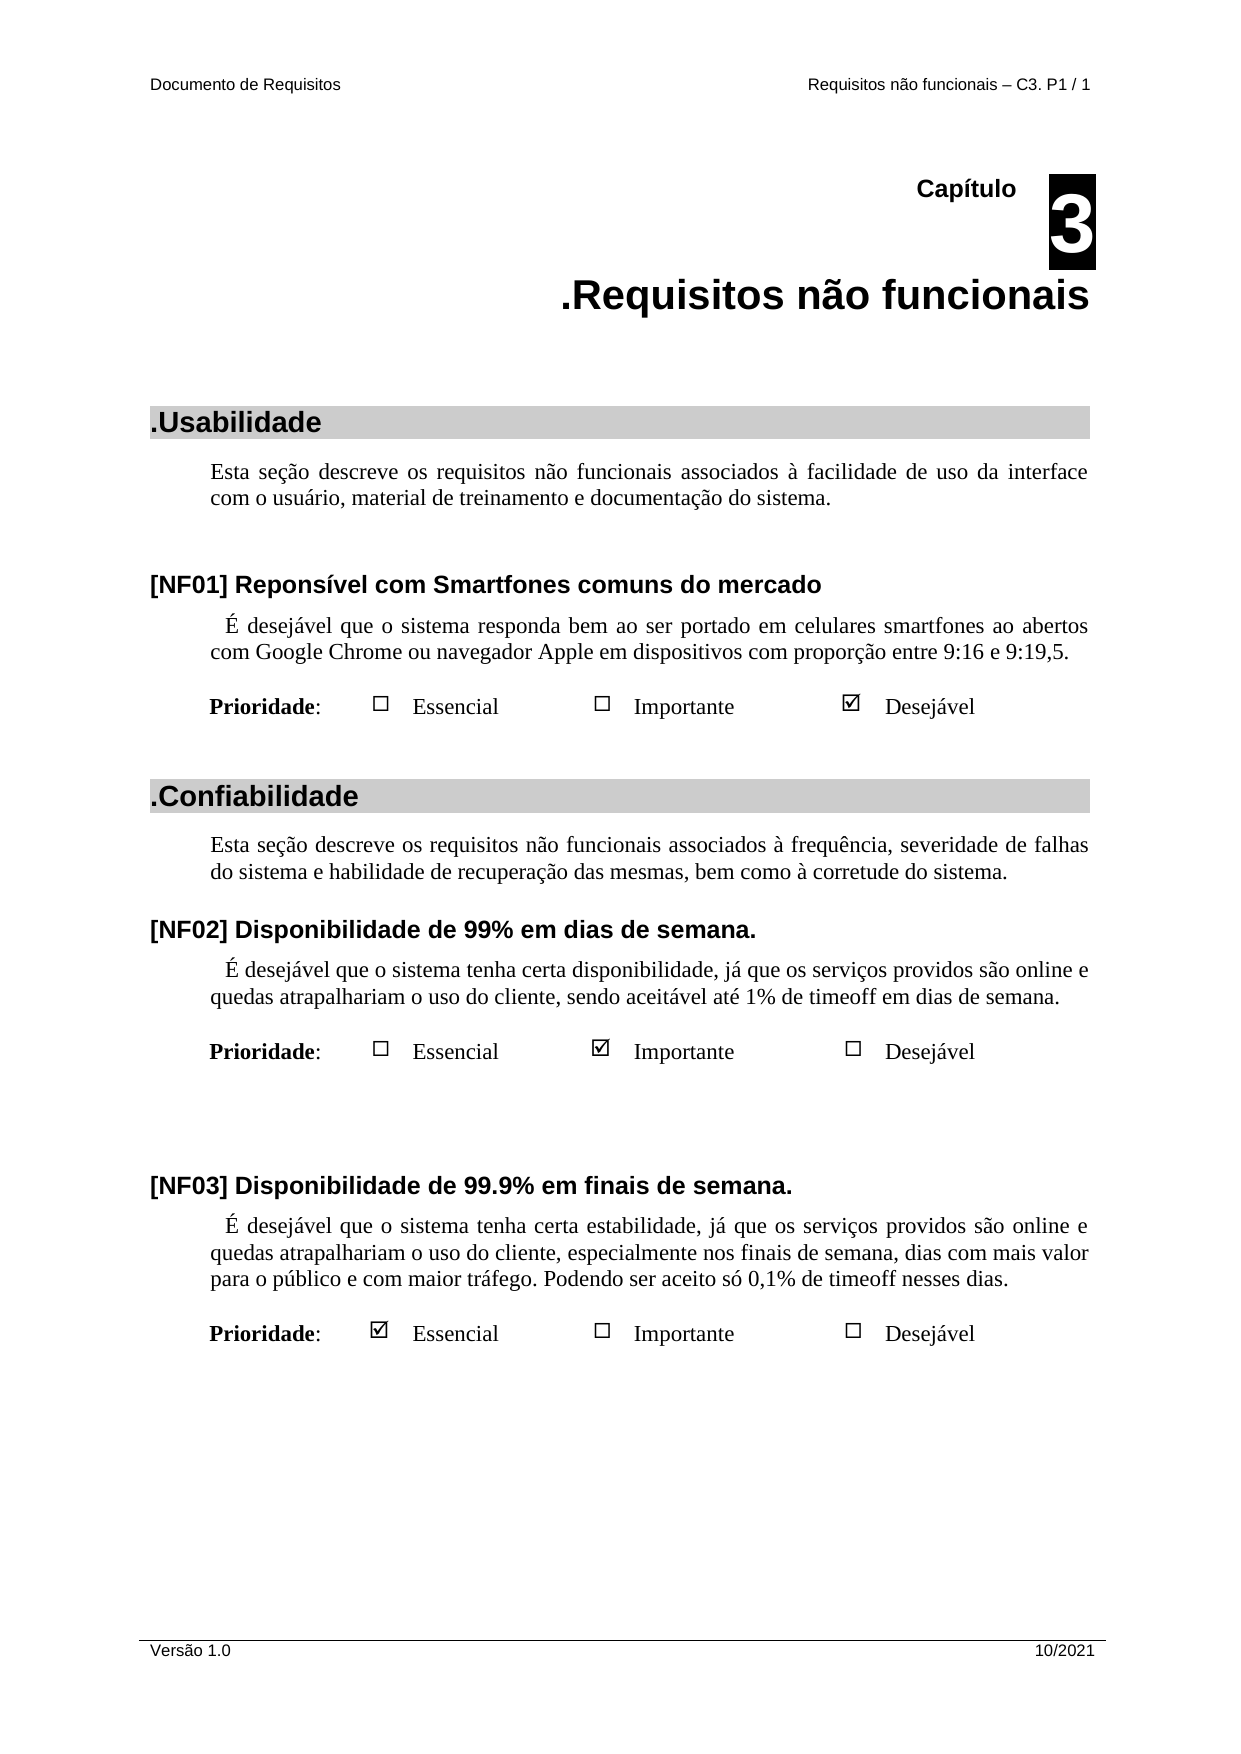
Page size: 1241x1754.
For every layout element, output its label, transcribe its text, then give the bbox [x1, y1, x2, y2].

subtitle [NF02] Disponibilidade de 99% em dias de semana. [150, 915, 1090, 944]
table_header  [829, 671, 873, 742]
subtitle [NF03] Disponibilidade de 99.9% em finais de semana. [150, 1171, 1090, 1200]
table_header Essencial [401, 1298, 578, 1369]
text Esta seção descreve os requisitos não funcionais associados à facilidade de uso da interface com o usuário, material de treinamento e documentação do sistema. [210, 458, 1090, 511]
text É desejável que o sistema tenha certa disponibilidade, já que os serviços providos são online e quedas atrapalhariam o uso do cliente, sendo aceitável até 1% de timeoff em dias de semana. [210, 957, 1090, 1009]
table_header Prioridade: [194, 671, 357, 742]
table_header  [829, 1016, 873, 1086]
table_header  [578, 671, 622, 742]
table_header  [578, 1298, 622, 1369]
subtitle Usabilidade [150, 406, 1090, 439]
table_header Prioridade: [194, 1016, 357, 1086]
table_header Desejável [874, 671, 1017, 742]
table_header Prioridade: [194, 1298, 357, 1369]
table_header Essencial [401, 671, 578, 742]
subtitle Confiabilidade [150, 779, 1090, 813]
subtitle Requisitos não funcionais [150, 270, 1090, 318]
table_header  [357, 1298, 401, 1369]
text Esta seção descreve os requisitos não funcionais associados à frequência, severidade de falhas do sistema e habilidade de recuperação das mesmas, bem como à corretude do sistema. [210, 831, 1090, 884]
table_header Desejável [874, 1298, 1017, 1369]
table_header Importante [623, 671, 829, 742]
table_header Importante [623, 1298, 829, 1369]
table_header  [357, 671, 401, 742]
subtitle [NF01] Reponsível com Smartfones comuns do mercado [150, 571, 1090, 599]
table_header Importante [623, 1016, 829, 1086]
text É desejável que o sistema tenha certa estabilidade, já que os serviços providos são online e quedas atrapalhariam o uso do cliente, especialmente nos finais de semana, dias com mais valor para o público e com maior tráfego. Podendo ser aceito só 0,1% de timeoff nesses dias. [210, 1213, 1090, 1292]
table_header  [578, 1016, 622, 1086]
table_header Desejável [874, 1016, 1017, 1086]
text Capítulo [150, 174, 1035, 270]
table_header  [829, 1298, 873, 1369]
text 3 [1035, 174, 1096, 270]
table_header  [357, 1016, 401, 1086]
text É desejável que o sistema responda bem ao ser portado em celulares smartfones ao abertos com Google Chrome ou navegador Apple em dispositivos com proporção entre 9:16 e 9:19,5. [210, 612, 1090, 664]
table_header Essencial [401, 1016, 578, 1086]
